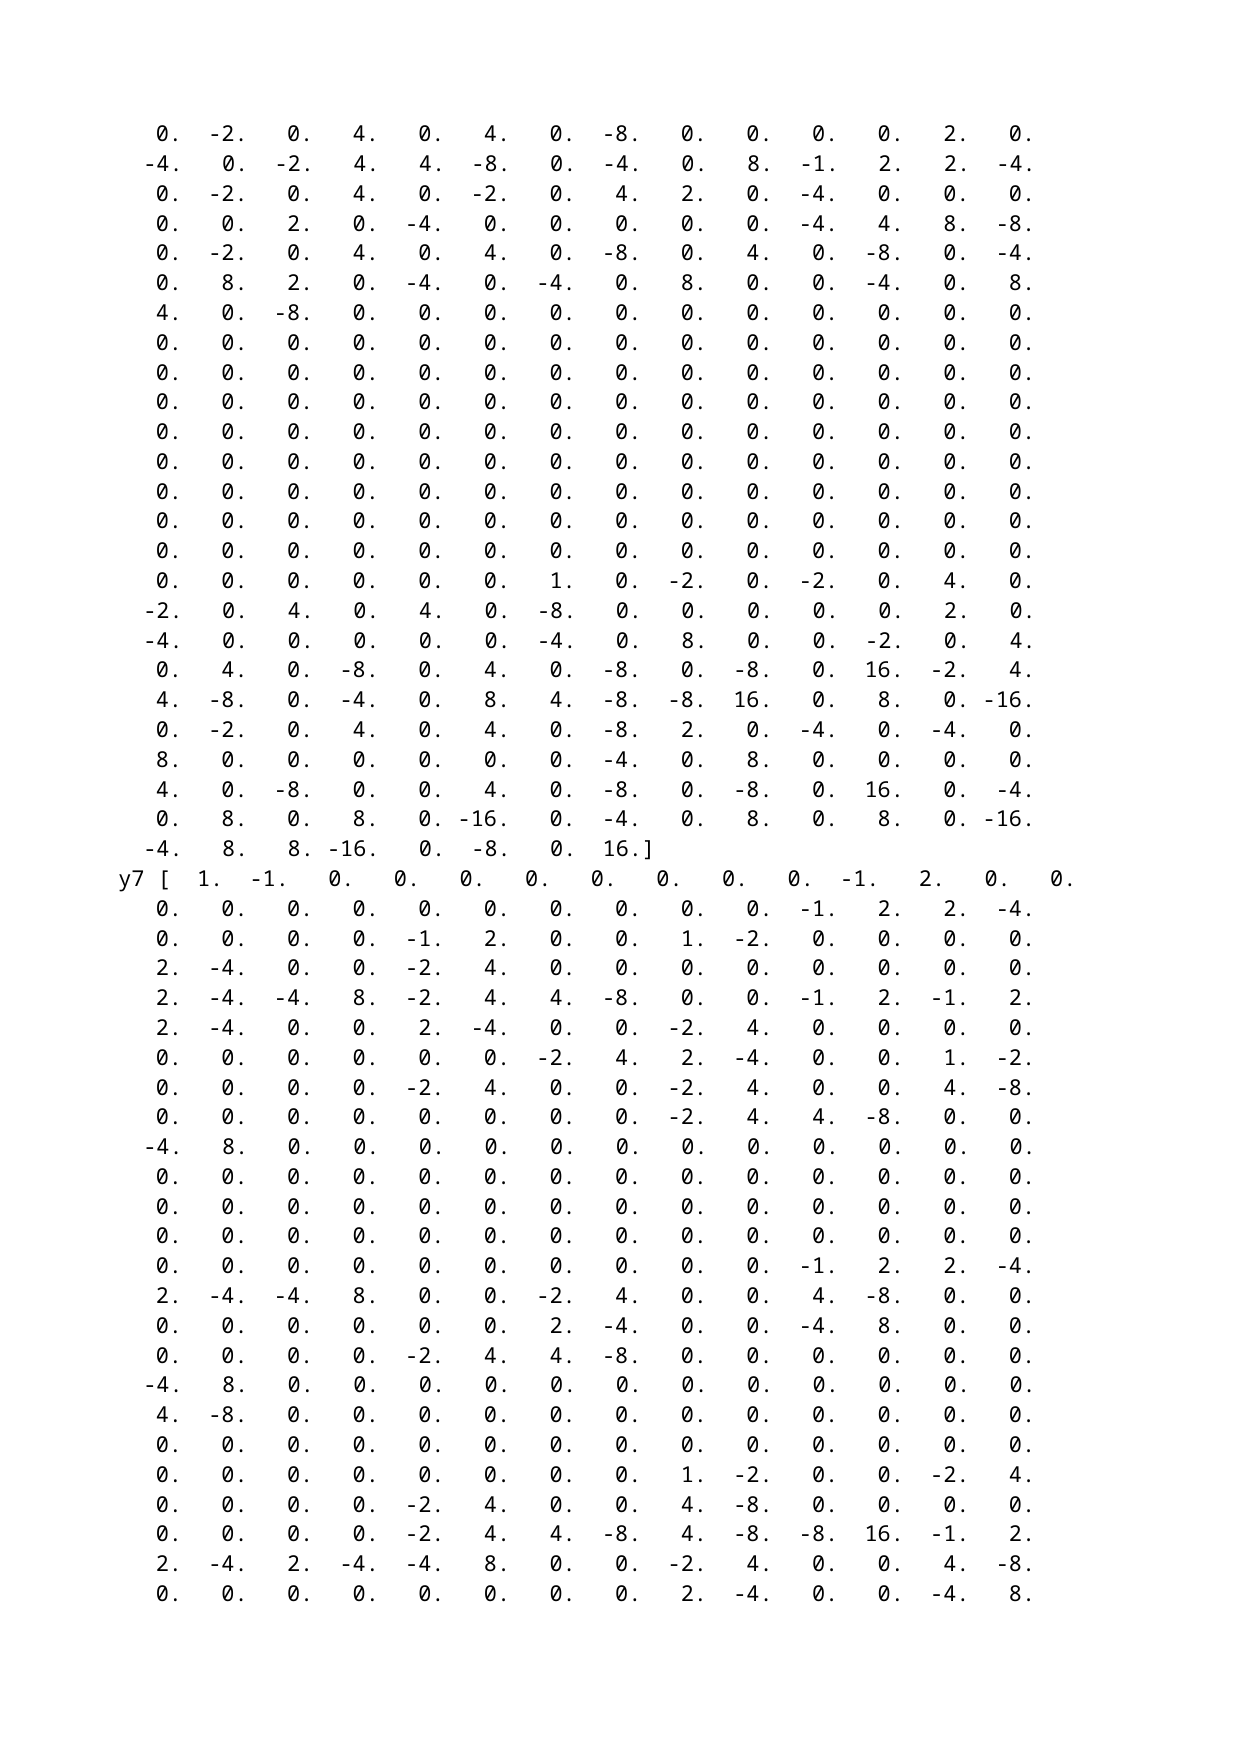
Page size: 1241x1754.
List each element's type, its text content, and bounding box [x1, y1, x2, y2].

text 0. -2. 0. 4. 0. 4. 0. -8. 0. 4. 0. -8. 0. -4. [118, 237, 1122, 267]
text 8. 0. 0. 0. 0. 0. 0. -4. 0. 8. 0. 0. 0. 0. [118, 744, 1122, 773]
text 0. 0. 0. 0. 0. 0. 0. 0. 0. 0. 0. 0. 0. 0. [118, 446, 1122, 476]
text 0. 0. 0. 0. 0. 0. 0. 0. 0. 0. -1. 2. 2. -4. [118, 1250, 1122, 1280]
text 0. 0. 0. 0. -2. 4. 4. -8. 4. -8. -8. 16. -1. 2. [118, 1518, 1122, 1548]
text -4. 8. 0. 0. 0. 0. 0. 0. 0. 0. 0. 0. 0. 0. [118, 1131, 1122, 1161]
text 0. 0. 0. 0. 0. 0. 0. 0. 0. 0. 0. 0. 0. 0. [118, 1220, 1122, 1250]
text 0. 0. 0. 0. 0. 0. 0. 0. 0. 0. 0. 0. 0. 0. [118, 1161, 1122, 1191]
text -4. 0. 0. 0. 0. 0. -4. 0. 8. 0. 0. -2. 0. 4. [118, 624, 1122, 654]
text -2. 0. 4. 0. 4. 0. -8. 0. 0. 0. 0. 0. 2. 0. [118, 595, 1122, 624]
text 0. 8. 0. 8. 0. -16. 0. -4. 0. 8. 0. 8. 0. -16. [118, 803, 1122, 833]
text 0. 0. 0. 0. 0. 0. 1. 0. -2. 0. -2. 0. 4. 0. [118, 565, 1122, 595]
text 4. 0. -8. 0. 0. 0. 0. 0. 0. 0. 0. 0. 0. 0. [118, 297, 1122, 327]
text 0. 0. 0. 0. 0. 0. 0. 0. 0. 0. 0. 0. 0. 0. [118, 476, 1122, 505]
text 0. 0. 0. 0. -2. 4. 0. 0. -2. 4. 0. 0. 4. -8. [118, 1071, 1122, 1101]
text 2. -4. -4. 8. -2. 4. 4. -8. 0. 0. -1. 2. -1. 2. [118, 982, 1122, 1012]
text 0. -2. 0. 4. 0. -2. 0. 4. 2. 0. -4. 0. 0. 0. [118, 178, 1122, 207]
text 4. 0. -8. 0. 0. 4. 0. -8. 0. -8. 0. 16. 0. -4. [118, 773, 1122, 803]
text 0. 0. 0. 0. -2. 4. 0. 0. 4. -8. 0. 0. 0. 0. [118, 1488, 1122, 1518]
text 0. 0. 0. 0. 0. 0. 0. 0. 0. 0. 0. 0. 0. 0. [118, 535, 1122, 565]
text 0. 0. 0. 0. 0. 0. 0. 0. 0. 0. 0. 0. 0. 0. [118, 505, 1122, 535]
text 0. 0. 0. 0. 0. 0. 0. 0. 2. -4. 0. 0. -4. 8. [118, 1578, 1122, 1608]
text 0. 0. 0. 0. 0. 0. 0. 0. 0. 0. 0. 0. 0. 0. [118, 416, 1122, 446]
text 0. 8. 2. 0. -4. 0. -4. 0. 8. 0. 0. -4. 0. 8. [118, 267, 1122, 297]
text -4. 0. -2. 4. 4. -8. 0. -4. 0. 8. -1. 2. 2. -4. [118, 148, 1122, 178]
text 4. -8. 0. -4. 0. 8. 4. -8. -8. 16. 0. 8. 0. -16. [118, 684, 1122, 714]
text 2. -4. 0. 0. 2. -4. 0. 0. -2. 4. 0. 0. 0. 0. [118, 1012, 1122, 1042]
text 0. 0. 0. 0. 0. 0. 0. 0. 0. 0. -1. 2. 2. -4. [118, 893, 1122, 922]
text 0. 0. 0. 0. -1. 2. 0. 0. 1. -2. 0. 0. 0. 0. [118, 922, 1122, 952]
text 0. 0. 0. 0. 0. 0. 0. 0. 0. 0. 0. 0. 0. 0. [118, 327, 1122, 356]
text y7 [ 1. -1. 0. 0. 0. 0. 0. 0. 0. 0. -1. 2. 0. 0. [118, 863, 1122, 893]
text 0. 0. 0. 0. 0. 0. 0. 0. -2. 4. 4. -8. 0. 0. [118, 1101, 1122, 1131]
text 2. -4. -4. 8. 0. 0. -2. 4. 0. 0. 4. -8. 0. 0. [118, 1280, 1122, 1310]
text 2. -4. 2. -4. -4. 8. 0. 0. -2. 4. 0. 0. 4. -8. [118, 1548, 1122, 1578]
text 0. 0. 0. 0. 0. 0. -2. 4. 2. -4. 0. 0. 1. -2. [118, 1042, 1122, 1071]
text -4. 8. 0. 0. 0. 0. 0. 0. 0. 0. 0. 0. 0. 0. [118, 1369, 1122, 1399]
text 0. 0. 0. 0. 0. 0. 0. 0. 0. 0. 0. 0. 0. 0. [118, 1429, 1122, 1459]
text 0. 0. 0. 0. -2. 4. 4. -8. 0. 0. 0. 0. 0. 0. [118, 1339, 1122, 1369]
text 0. 0. 2. 0. -4. 0. 0. 0. 0. 0. -4. 4. 8. -8. [118, 207, 1122, 237]
text 0. -2. 0. 4. 0. 4. 0. -8. 0. 0. 0. 0. 2. 0. [118, 118, 1122, 148]
text 0. 0. 0. 0. 0. 0. 0. 0. 0. 0. 0. 0. 0. 0. [118, 356, 1122, 386]
text 0. -2. 0. 4. 0. 4. 0. -8. 2. 0. -4. 0. -4. 0. [118, 714, 1122, 744]
text 0. 0. 0. 0. 0. 0. 0. 0. 1. -2. 0. 0. -2. 4. [118, 1459, 1122, 1488]
text 0. 0. 0. 0. 0. 0. 0. 0. 0. 0. 0. 0. 0. 0. [118, 1191, 1122, 1220]
text 2. -4. 0. 0. -2. 4. 0. 0. 0. 0. 0. 0. 0. 0. [118, 952, 1122, 982]
text -4. 8. 8. -16. 0. -8. 0. 16.] [118, 833, 1122, 863]
text 0. 4. 0. -8. 0. 4. 0. -8. 0. -8. 0. 16. -2. 4. [118, 654, 1122, 684]
text 0. 0. 0. 0. 0. 0. 2. -4. 0. 0. -4. 8. 0. 0. [118, 1310, 1122, 1339]
text 4. -8. 0. 0. 0. 0. 0. 0. 0. 0. 0. 0. 0. 0. [118, 1399, 1122, 1429]
text 0. 0. 0. 0. 0. 0. 0. 0. 0. 0. 0. 0. 0. 0. [118, 386, 1122, 416]
